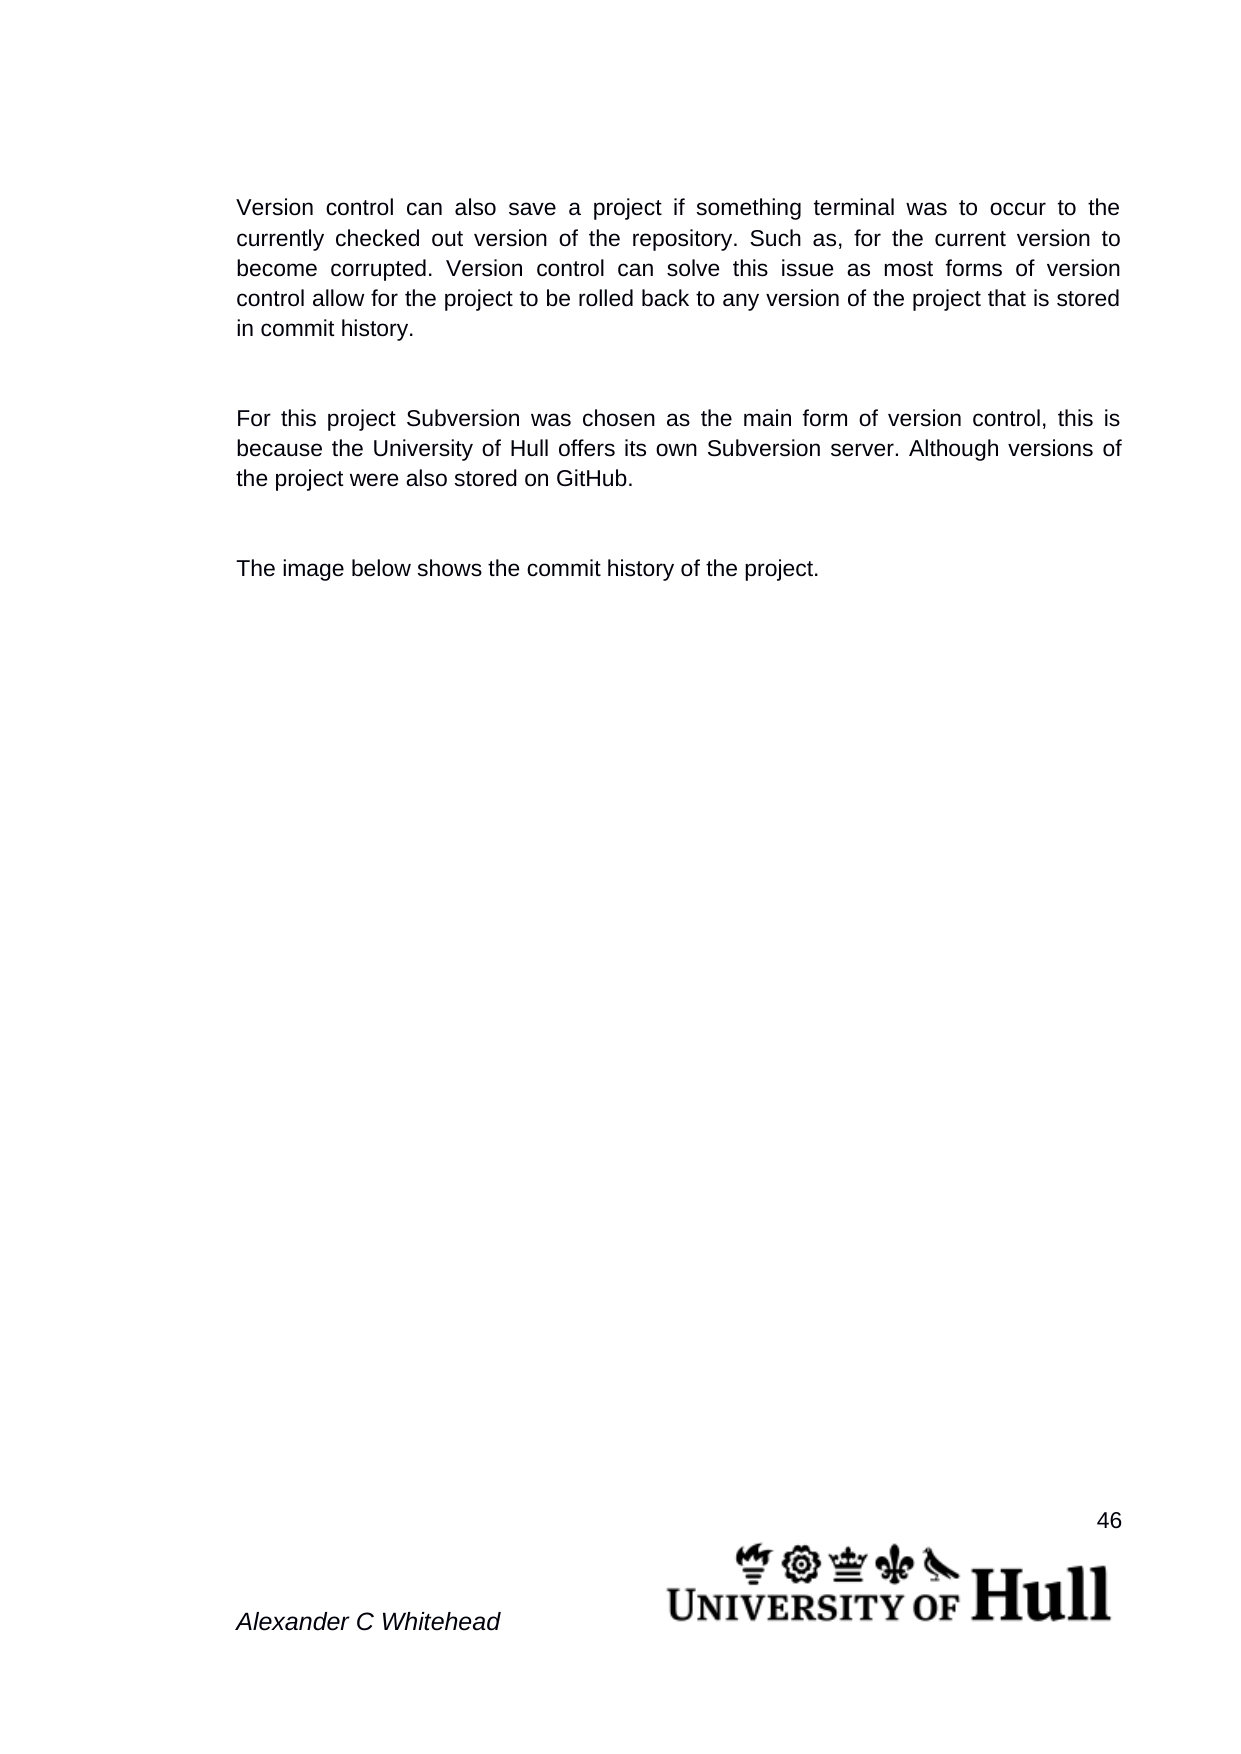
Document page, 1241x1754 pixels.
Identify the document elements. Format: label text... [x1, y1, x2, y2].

text For this project Subversion was chosen as the main form of version control, this is because the University of Hull offers its own Subversion server. Although versions of the project were also stored on GitHub. [236, 405, 1122, 492]
text Version control can also save a project if something terminal was to occur to the currently checked out version of the repository. Such as, for the current version to become corrupted. Version control can solve this issue as most forms of version control allow for the project to be rolled back to any version of the project that is stored in commit history. [236, 194, 1122, 342]
text The image below shows the commit history of the project. [236, 555, 1122, 581]
picture [660, 1533, 1120, 1631]
